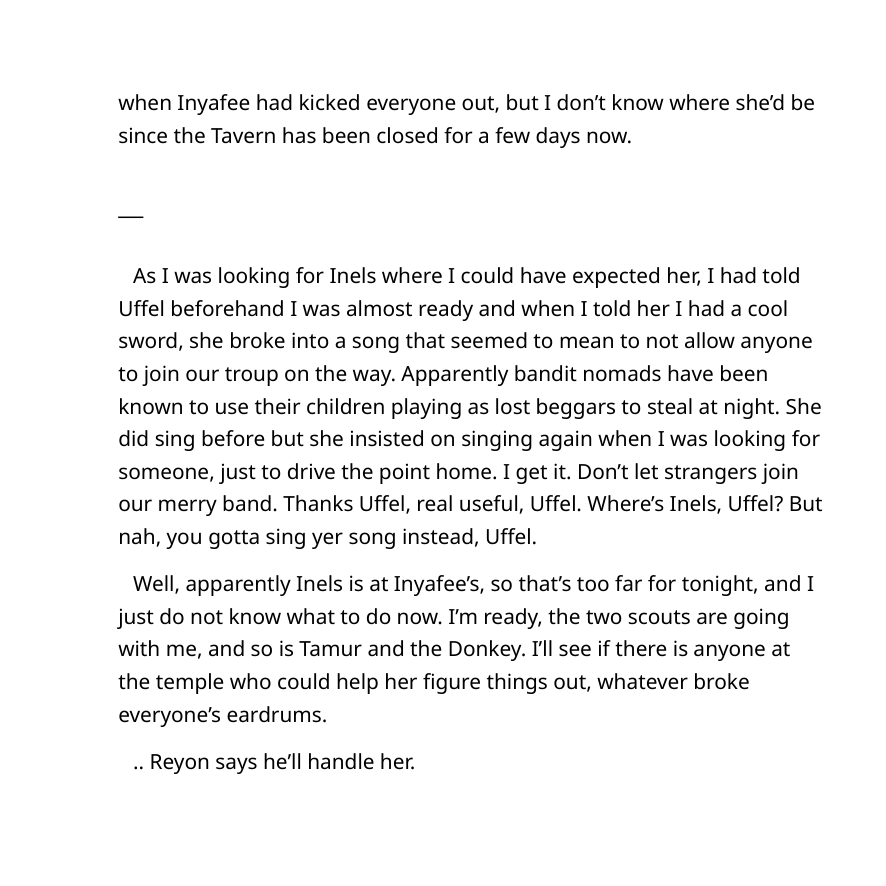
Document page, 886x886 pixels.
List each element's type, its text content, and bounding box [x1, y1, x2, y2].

subtitle –– [118, 198, 827, 232]
text when Inyafee had kicked everyone out, but I don’t know where she’d be since the Tavern has been closed for a few days now. [118, 88, 827, 149]
text As I was looking for Inels where I could have expected her, I had told Uffel beforehand I was almost ready and when I told her I had a cool sword, she broke into a song that seemed to mean to not allow anyone to join our troup on the way. Apparently bandit nomads have been known to use their children playing as lost beggars to steal at night. She did sing before but she insisted on singing again when I was looking for someone, just to drive the point home. I get it. Don’t let strangers join our merry band. Thanks Uffel, real useful, Uffel. Where’s Inels, Uffel? But nah, you gotta sing yer song instead, Uffel. [118, 261, 827, 551]
text .. Reyon says he’ll handle her. [118, 747, 827, 775]
text Well, apparently Inels is at Inyafee’s, so that’s too far for tonight, and I just do not know what to do now. I’m ready, the two scouts are going with me, and so is Tamur and the Donkey. I’ll see if there is anyone at the temple who could help her figure things out, whatever broke everyone’s eardrums. [118, 569, 827, 728]
